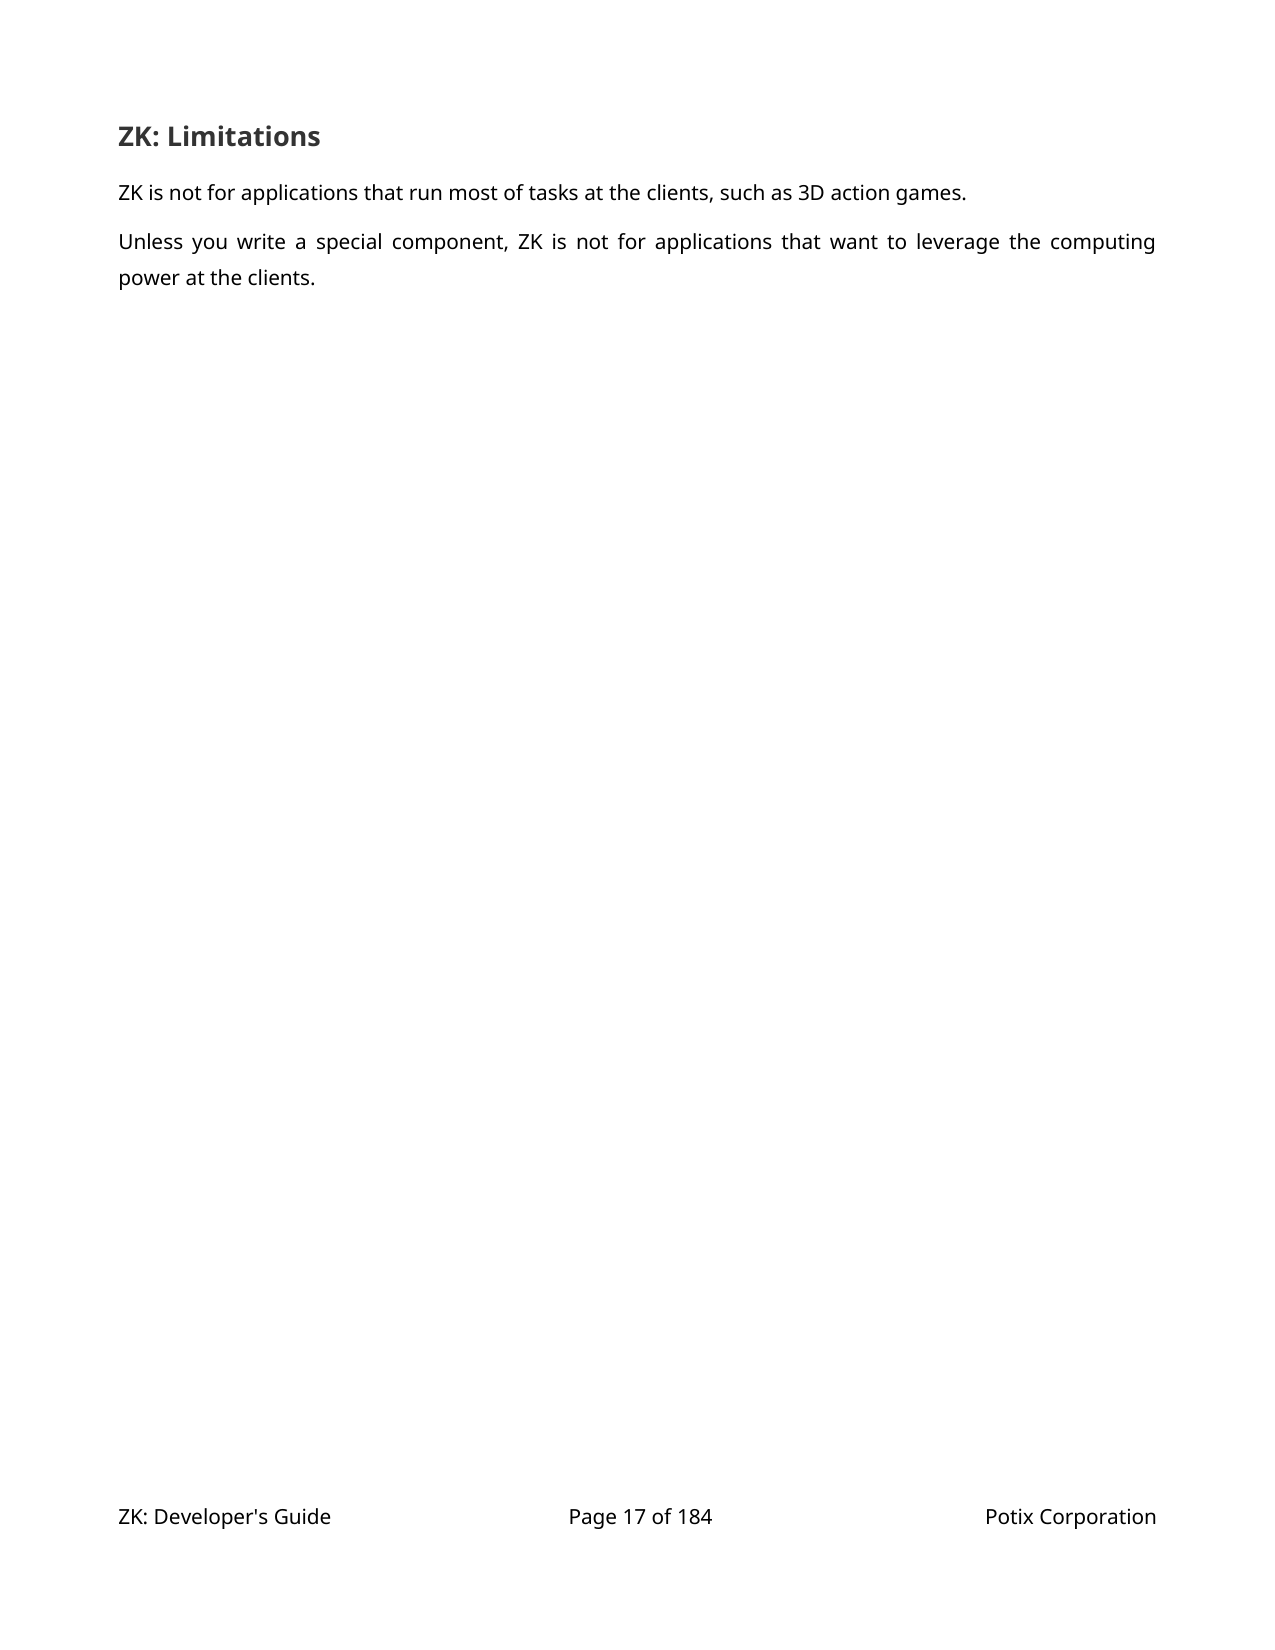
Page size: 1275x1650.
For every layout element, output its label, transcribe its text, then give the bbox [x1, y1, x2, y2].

text Unless you write a special component, ZK is not for applications that want to leverage the computing power at the clients. [118, 227, 1157, 291]
text ZK is not for applications that run most of tasks at the clients, such as 3D action games. [118, 178, 1157, 207]
subtitle ZK: Limitations [118, 118, 1157, 155]
